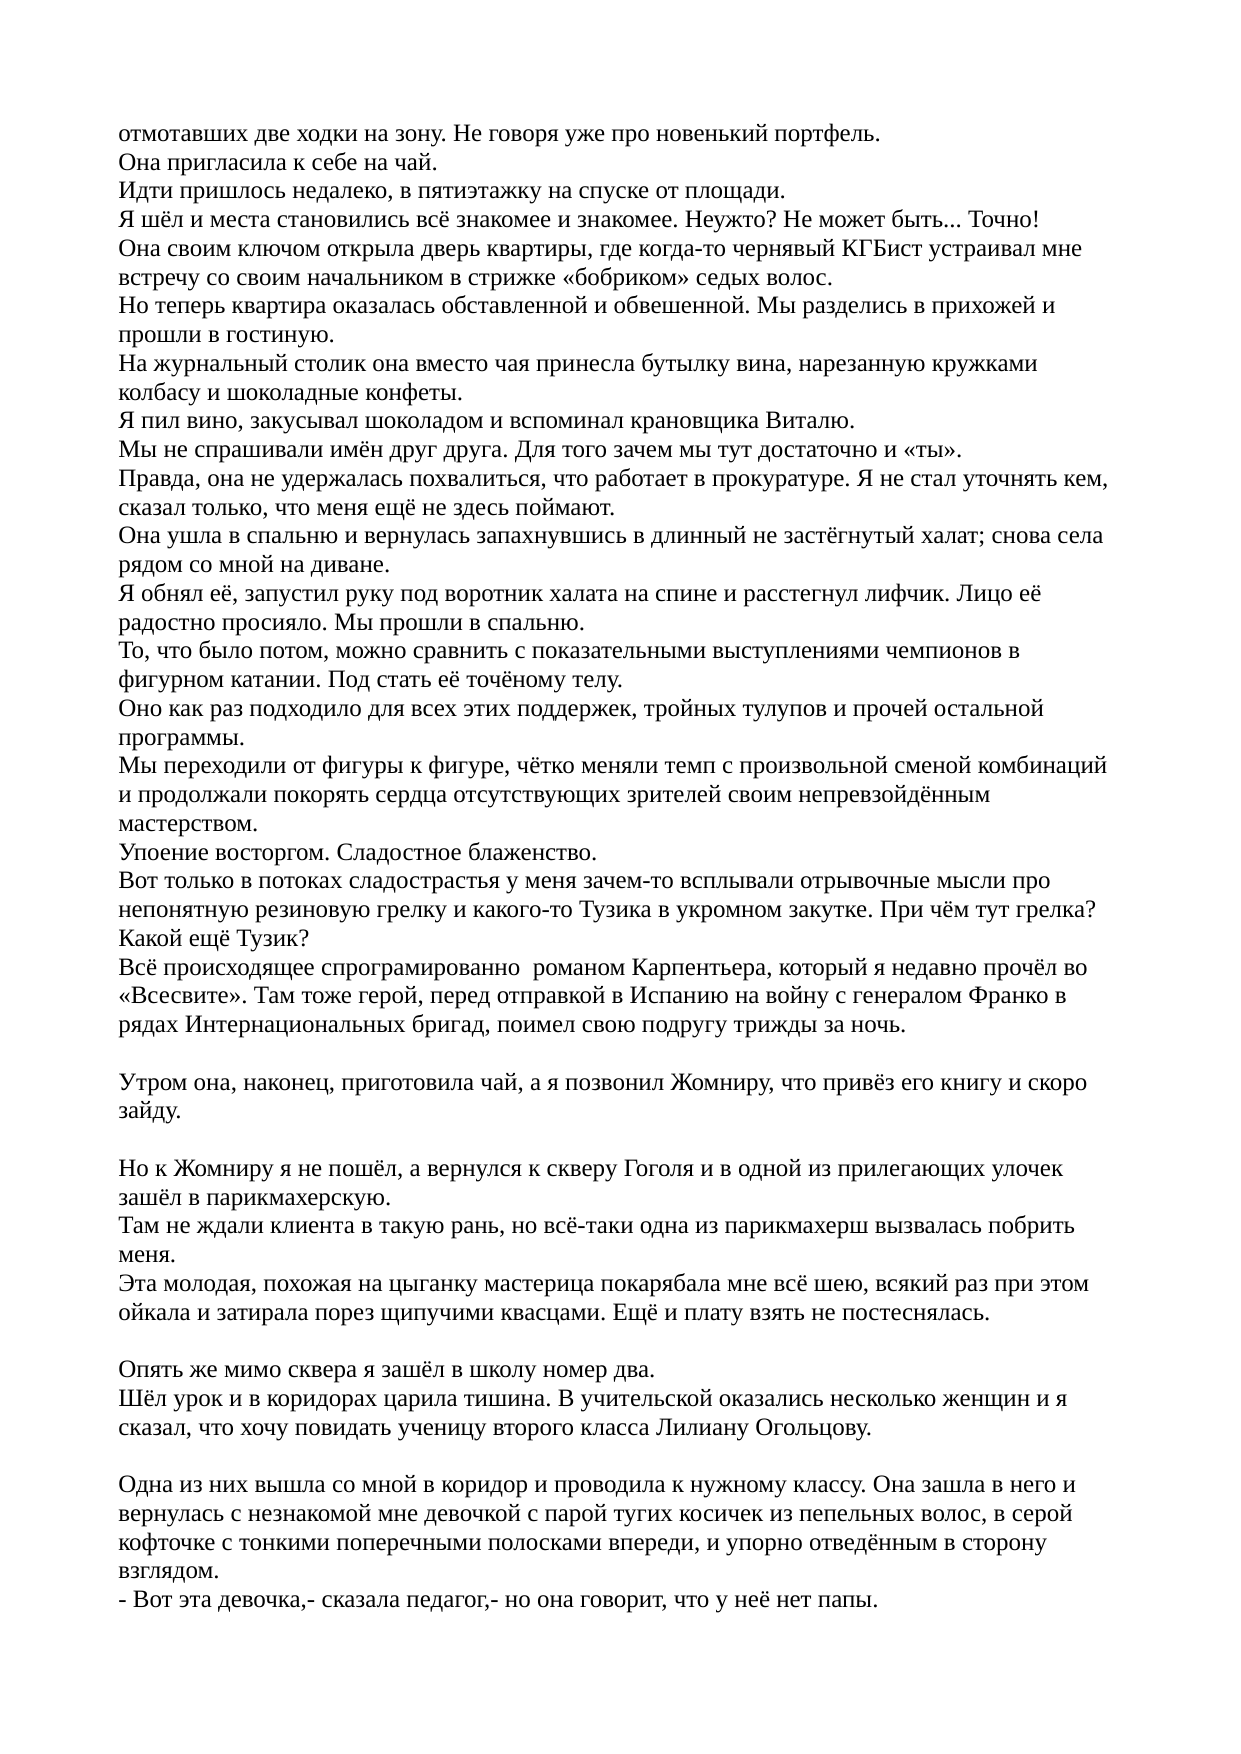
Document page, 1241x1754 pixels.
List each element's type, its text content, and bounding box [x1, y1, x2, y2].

text Она ушла в спальню и вернулась запахнувшись в длинный не застёгнутый халат; снова села рядом со мной на диване. [118, 521, 1122, 578]
text То, что было потом, можно сравнить с показательными выступлениями чемпионов в фигурном катании. Под стать её точёному телу. [118, 636, 1122, 693]
text Но к Жомниру я не пошёл, а вернулся к скверу Гоголя и в одной из прилегающих улочек зашёл в парикмахерскую. [118, 1153, 1122, 1211]
text Она своим ключом открыла дверь квартиры, где когда-то чернявый КГБист устраивал мне встречу со своим начальником в стрижке «бобриком» седых волос. [118, 233, 1122, 291]
text отмотавших две ходки на зону. Не говоря уже про новенький портфель. [118, 118, 1122, 147]
text Утром она, наконец, приготовила чай, а я позвонил Жомниру, что привёз его книгу и скоро зайду. [118, 1067, 1122, 1124]
text Там не ждали клиента в такую рань, но всё-таки одна из парикмахерш вызвалась побрить меня. [118, 1211, 1122, 1268]
text - Вот эта девочка,- сказала педагог,- но она говорит, что у неё нет папы. [118, 1584, 1122, 1613]
text Я шёл и места становились всё знакомее и знакомее. Неужто? Не может быть... Точно! [118, 204, 1122, 233]
text Упоение восторгом. Сладостное блаженство. [118, 837, 1122, 866]
text Я обнял её, запустил руку под воротник халата на спине и расстегнул лифчик. Лицо её радостно просияло. Мы прошли в спальню. [118, 578, 1122, 636]
text Всё происходящее спрограмированно романом Карпентьера, который я недавно прочёл во «Всесвите». Там тоже герой, перед отправкой в Испанию на войну с генералом Франко в рядах Интернациональных бригад, поимел свою подругу трижды за ночь. [118, 952, 1122, 1038]
text Мы переходили от фигуры к фигуре, чётко меняли темп с произвольной сменой комбинаций и продолжали покорять сердца отсутствующих зрителей своим непревзойдённым мастерством. [118, 751, 1122, 837]
text Вот только в потоках сладострастья у меня зачем-то всплывали отрывочные мысли про непонятную резиновую грелку и какого-то Тузика в укромном закутке. При чём тут грелка? Какой ещё Тузик? [118, 866, 1122, 952]
text Эта молодая, похожая на цыганку мастерица покарябала мне всё шею, всякий раз при этом ойкала и затирала порез щипучими квасцами. Ещё и плату взять не постеснялась. [118, 1268, 1122, 1326]
text Шёл урок и в коридорах царила тишина. В учительской оказались несколько женщин и я сказал, что хочу повидать ученицу второго класса Лилиану Огольцову. [118, 1383, 1122, 1441]
text Мы не спрашивали имён друг друга. Для того зачем мы тут достаточно и «ты». [118, 434, 1122, 463]
text Она пригласила к себе на чай. [118, 147, 1122, 176]
text Но теперь квартира оказалась обставленной и обвешенной. Мы разделись в прихожей и прошли в гостиную. [118, 291, 1122, 348]
text На журнальный столик она вместо чая принесла бутылку вина, нарезанную кружками колбасу и шоколадные конфеты. [118, 348, 1122, 406]
text Одна из них вышла со мной в коридор и проводила к нужному классу. Она зашла в него и вернулась с незнакомой мне девочкой с парой тугих косичек из пепельных волос, в серой кофточке с тонкими поперечными полосками впереди, и упорно отведённым в сторону взглядом. [118, 1469, 1122, 1584]
text Я пил вино, закусывал шоколадом и вспоминал крановщика Виталю. [118, 406, 1122, 434]
text Идти пришлось недалеко, в пятиэтажку на спуске от площади. [118, 176, 1122, 204]
text Правда, она не удержалась похвалиться, что работает в прокуратуре. Я не стал уточнять кем, сказал только, что меня ещё не здесь поймают. [118, 463, 1122, 521]
text Оно как раз подходило для всех этих поддержек, тройных тулупов и прочей остальной программы. [118, 693, 1122, 751]
text Опять же мимо сквера я зашёл в школу номер два. [118, 1354, 1122, 1383]
